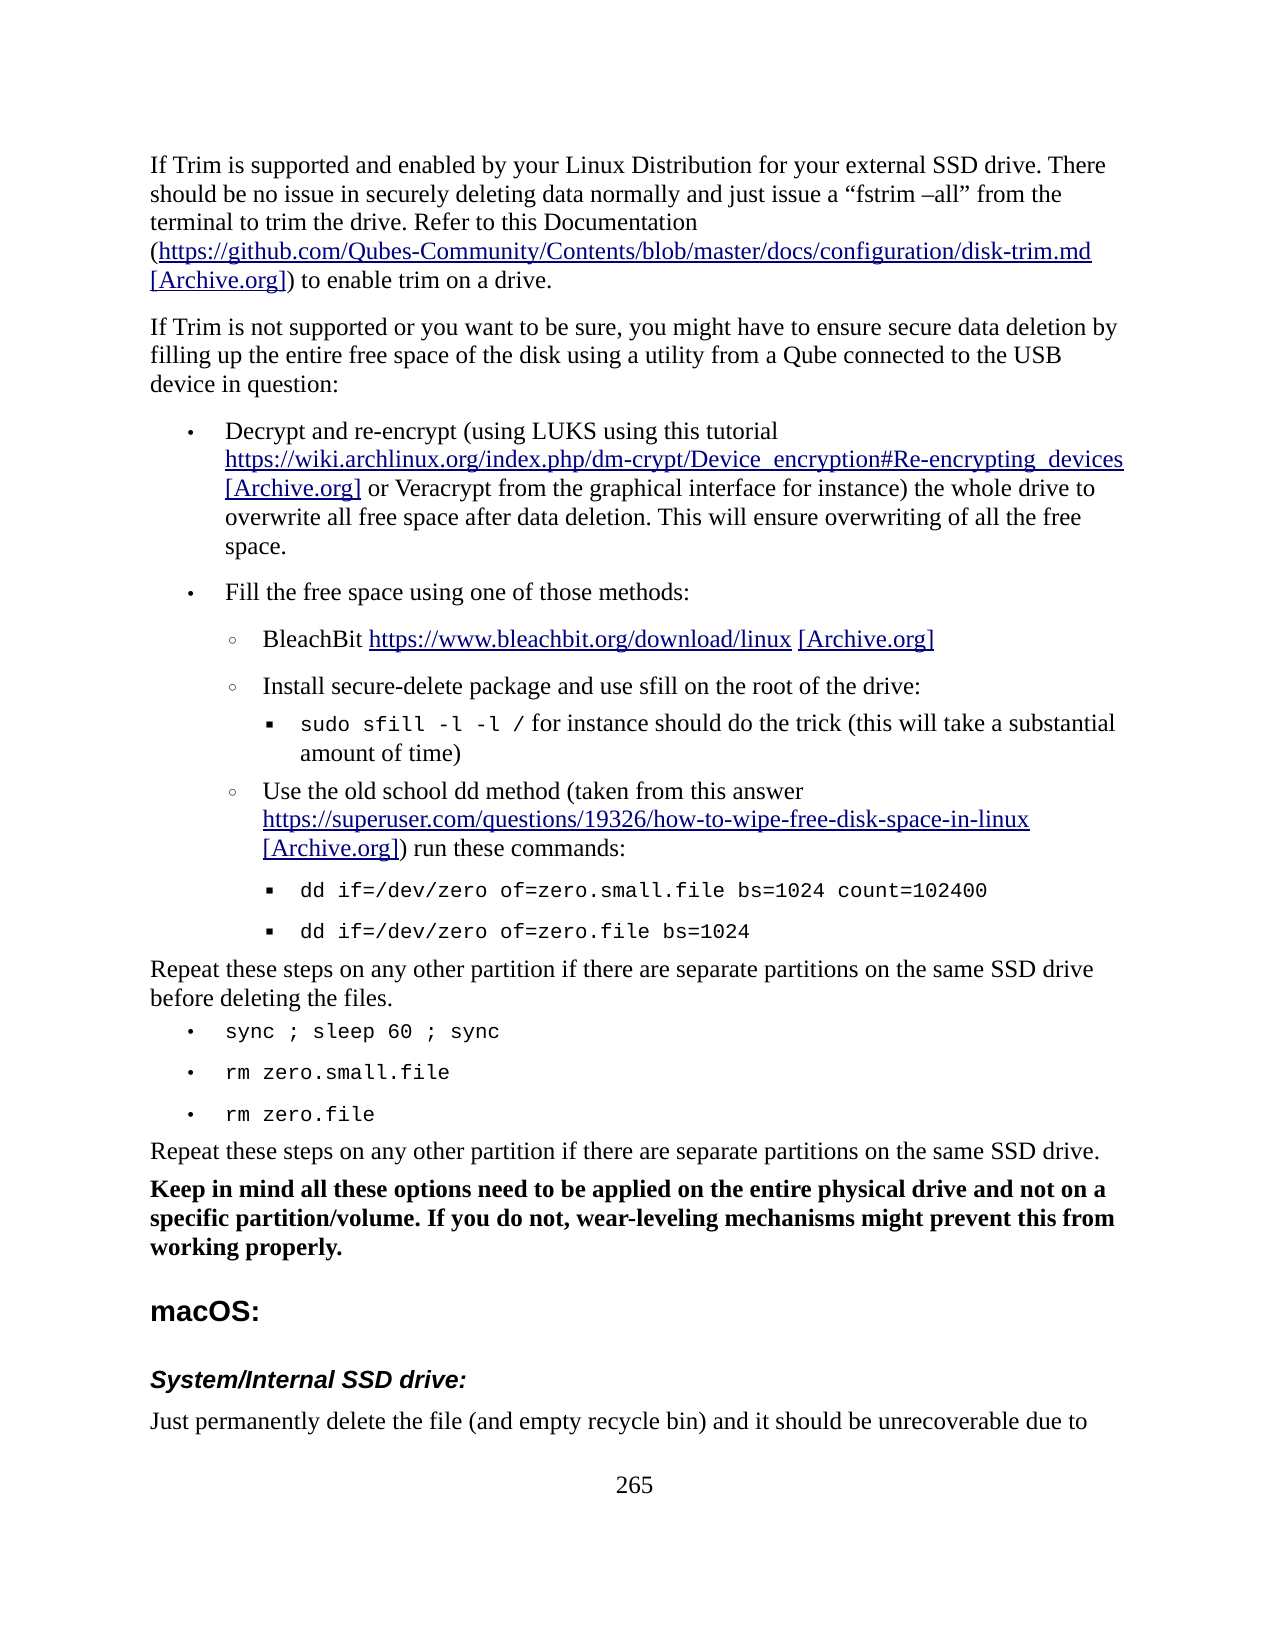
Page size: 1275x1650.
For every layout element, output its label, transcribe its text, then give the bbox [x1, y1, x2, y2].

list Fill the free space using one of those methods: [187, 577, 1125, 606]
text If Trim is supported and enabled by your Linux Distribution for your external SSD drive. There should be no issue in securely deleting data normally and just issue a “fstrim –all” from the terminal to trim the drive. Refer to this Documentation (https://github.com/Qubes-Community/Contents/blob/master/docs/configuration/disk-trim.md [Archive.org]) to enable trim on a drive. [150, 150, 1125, 294]
list sync ; sleep 60 ; sync [187, 1021, 1125, 1044]
subtitle System/Internal SSD drive: [150, 1365, 1125, 1394]
list dd if=/dev/zero of=zero.small.file bs=1024 count=102400 [262, 880, 1125, 904]
list sudo sfill -l -l / for instance should do the trick (this will take a substantial amount of time) [262, 708, 1125, 767]
list Decrypt and re-encrypt (using LUKS using this tutorial https://wiki.archlinux.org/index.php/dm-crypt/Device_encryption#Re-encrypting_devices [Archive.org] or Veracrypt from the graphical interface for instance) the whole drive to overwrite all free space after data deletion. This will ensure overwriting of all the free space. [187, 416, 1125, 559]
text Repeat these steps on any other partition if there are separate partitions on the same SSD drive before deleting the files. [150, 954, 1125, 1012]
list rm zero.file [187, 1104, 1125, 1127]
subtitle macOS: [150, 1294, 1125, 1328]
list rm zero.small.file [187, 1062, 1125, 1086]
text Repeat these steps on any other partition if there are separate partitions on the same SSD drive. [150, 1136, 1125, 1165]
text Just permanently delete the file (and empty recycle bin) and it should be unrecoverable due to [150, 1406, 1125, 1435]
text Keep in mind all these options need to be applied on the entire physical drive and not on a specific partition/volume. If you do not, wear-leveling mechanisms might prevent this from working properly. [150, 1174, 1125, 1260]
text If Trim is not supported or you want to be sure, you might have to ensure secure data deletion by filling up the entire free space of the disk using a utility from a Qube connected to the USB device in question: [150, 312, 1125, 398]
list dd if=/dev/zero of=zero.file bs=1024 [262, 922, 1125, 945]
list Use the old school dd method (taken from this answer https://superuser.com/questions/19326/how-to-wipe-free-disk-space-in-linux [Archive.org]) run these commands: [225, 776, 1125, 862]
list BleachBit https://www.bleachbit.org/download/linux [Archive.org] [225, 624, 1125, 653]
list Install secure-delete package and use sfill on the root of the drive: [225, 671, 1125, 699]
